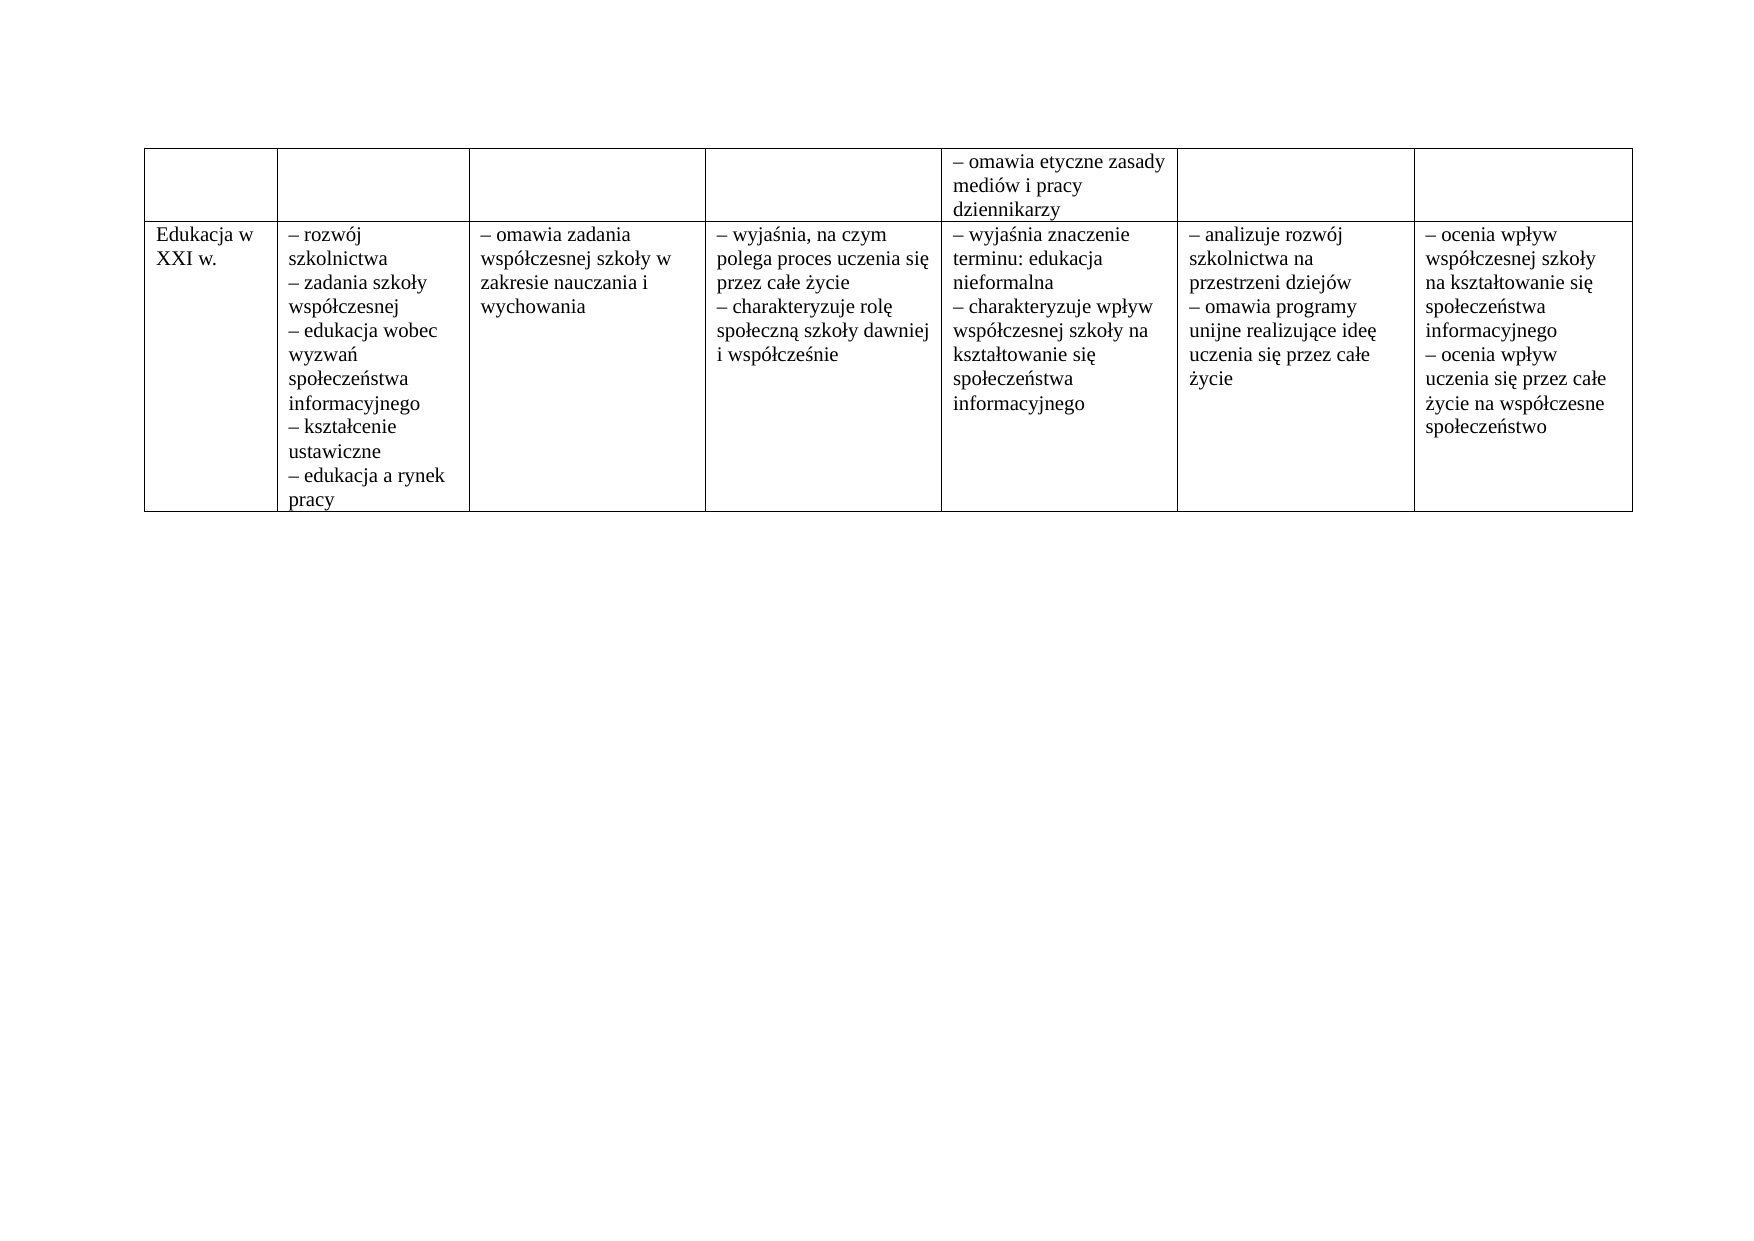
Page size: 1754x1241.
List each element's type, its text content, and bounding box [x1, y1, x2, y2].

table_cell – ocenia wpływ współczesnej szkoły na kształtowanie się społeczeństwa informacyjnego – ocenia wpływ uczenia się przez całe życie na współczesne społeczeństwo [1415, 222, 1632, 511]
table_cell – wyjaśnia znaczenie terminu: edukacja nieformalna – charakteryzuje wpływ współczesnej szkoły na kształtowanie się społeczeństwa informacyjnego [942, 222, 1177, 511]
table_cell Edukacja w XXI w. [145, 222, 277, 511]
table_cell [278, 149, 469, 221]
table_cell [1178, 149, 1414, 221]
table_cell [145, 149, 277, 221]
table_cell – rozwój szkolnictwa – zadania szkoły współczesnej – edukacja wobec wyzwań społeczeństwa informacyjnego – kształcenie ustawiczne – edukacja a rynek pracy [278, 222, 469, 511]
table_cell – analizuje rozwój szkolnictwa na przestrzeni dziejów – omawia programy unijne realizujące ideę uczenia się przez całe życie [1178, 222, 1414, 511]
table_cell [1415, 149, 1632, 221]
table_cell [706, 149, 941, 221]
table_cell – omawia etyczne zasady mediów i pracy dziennikarzy [942, 149, 1177, 221]
table_cell [470, 149, 705, 221]
table_cell – wyjaśnia, na czym polega proces uczenia się przez całe życie – charakteryzuje rolę społeczną szkoły dawniej i współcześnie [706, 222, 941, 511]
table_cell – omawia zadania współczesnej szkoły w zakresie nauczania i wychowania [470, 222, 705, 511]
